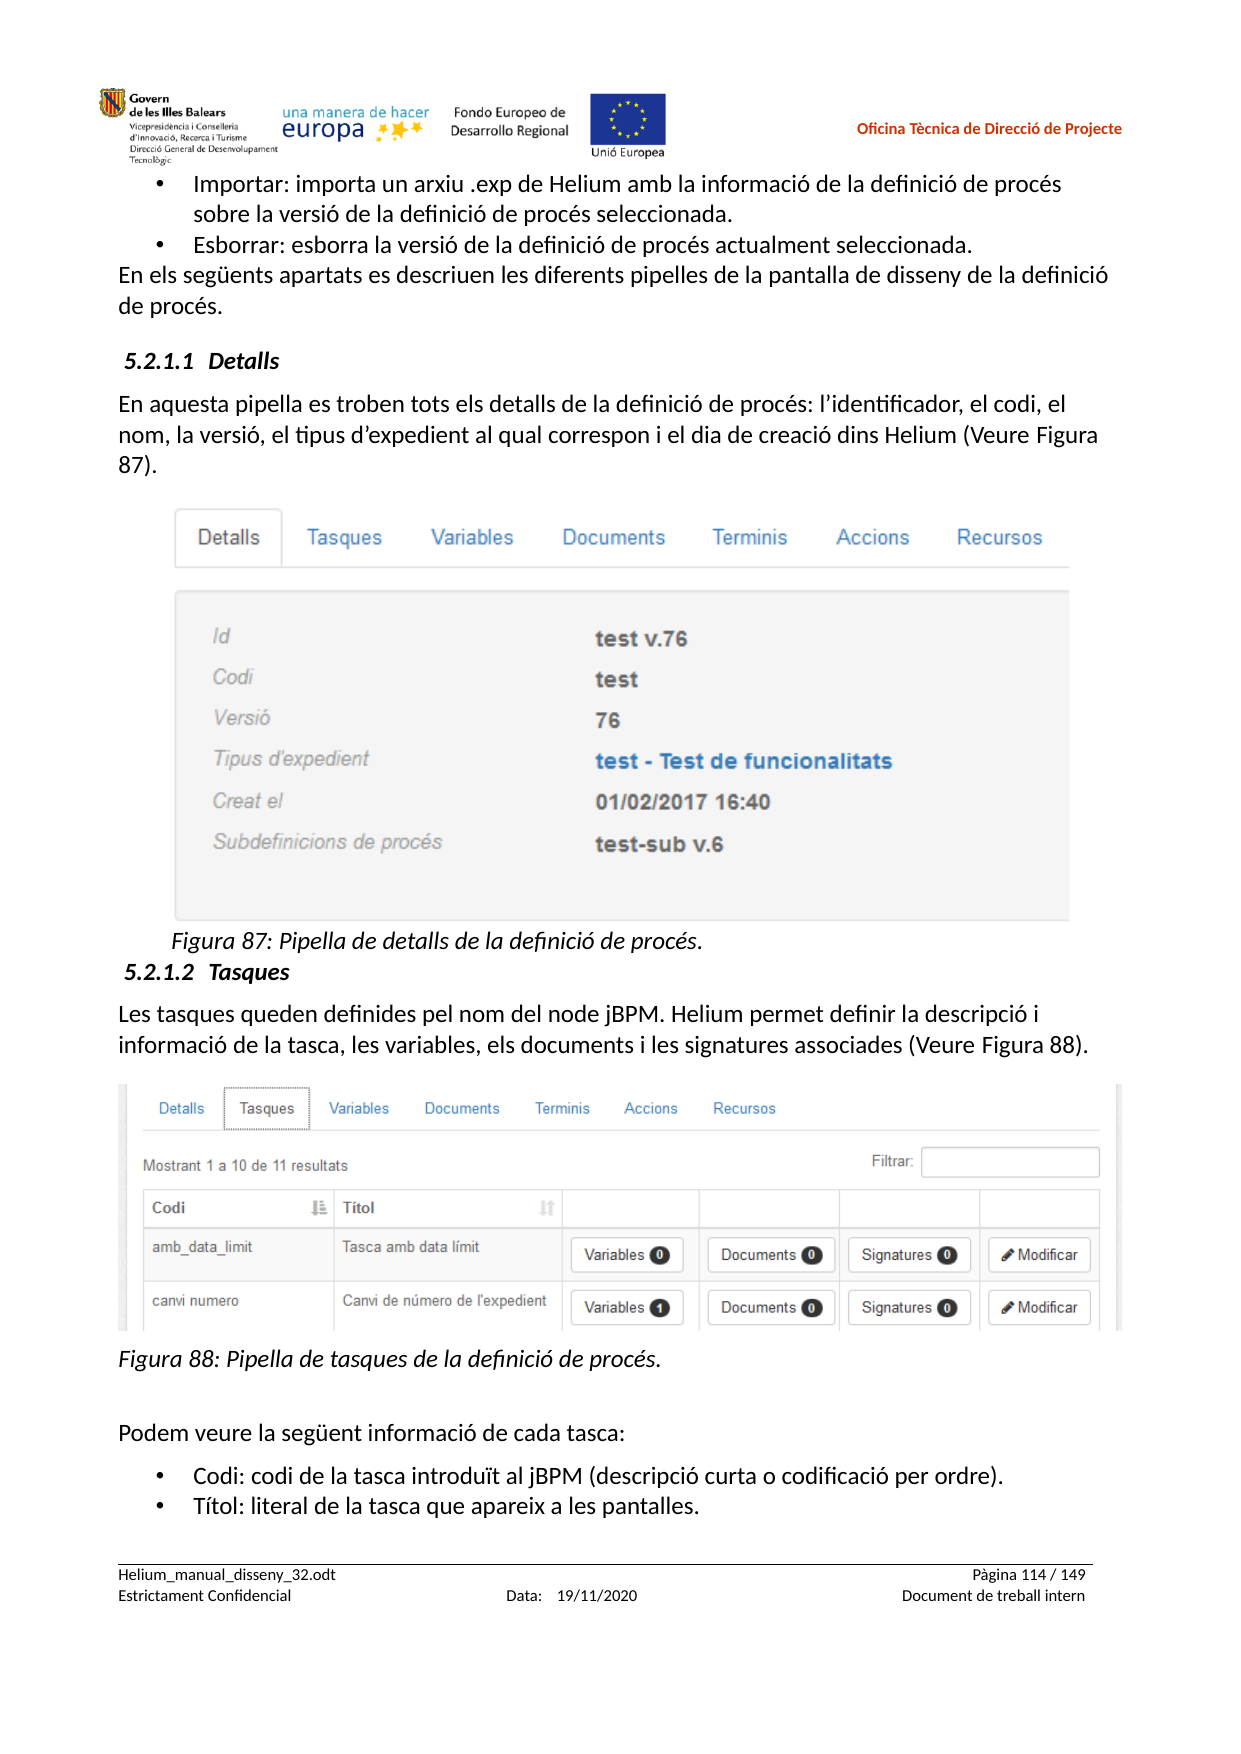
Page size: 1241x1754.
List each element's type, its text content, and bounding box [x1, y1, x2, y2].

list Esborrar: esborra la versió de la definició de procés actualment seleccionada. [156, 229, 1122, 259]
subtitle Tasques [118, 926, 1122, 986]
text Podem veure la següent informació de cada tasca: [118, 1417, 1122, 1447]
picture [171, 505, 1070, 926]
list Importar: importa un arxiu .exp de Helium amb la informació de la definició de procés sobre la versió de la definició de procés seleccionada. [156, 168, 1122, 229]
text Figura 88: Pipella de tasques de la definició de procés. [118, 1331, 1122, 1374]
text Les tasques queden definides pel nom del node jBPM. Helium permet definir la descripció i informació de la tasca, les variables, els documents i les signatures associades (Veure Figura 88). [118, 998, 1122, 1059]
list Títol: literal de la tasca que apareix a les pantalles. [156, 1490, 1122, 1521]
text En aquesta pipella es troben tots els detalls de la definició de procés: l’identificador, el codi, el nom, la versió, el tipus d’expedient al qual correspon i el dia de creació dins Helium (Veure Figura 87). [118, 388, 1122, 480]
picture [99, 87, 668, 166]
picture [118, 1084, 1123, 1331]
text Figura 87: Pipella de detalls de la definició de procés. [171, 926, 1069, 956]
list Codi: codi de la tasca introduït al jBPM (descripció curta o codificació per ordre). [156, 1460, 1122, 1490]
text En els següents apartats es descriuen les diferents pipelles de la pantalla de disseny de la definició de procés. [118, 259, 1122, 321]
subtitle Detalls [118, 346, 1122, 376]
subtitle [171, 492, 1069, 505]
